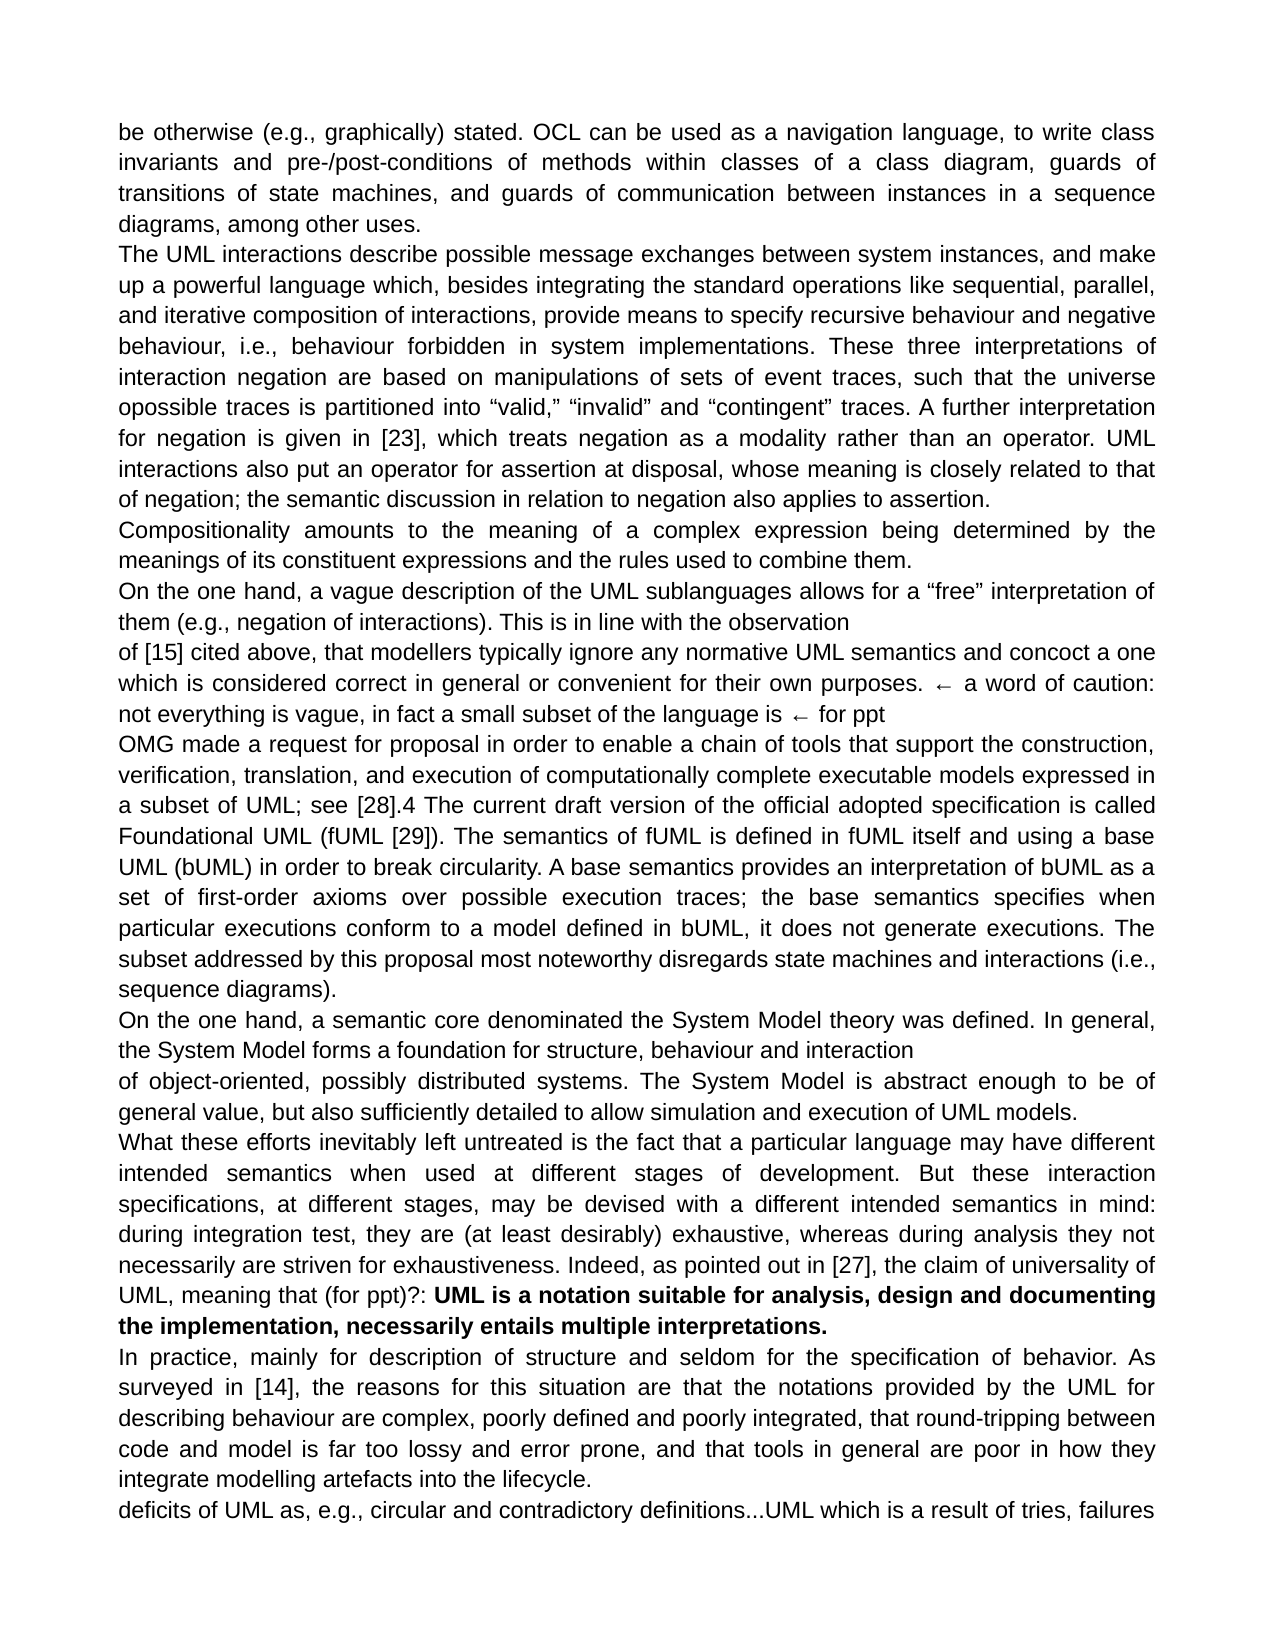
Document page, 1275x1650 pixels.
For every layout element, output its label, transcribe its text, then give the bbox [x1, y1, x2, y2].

text of object-oriented, possibly distributed systems. The System Model is abstract enough to be of general value, but also sufficiently detailed to allow simulation and execution of UML models. [118, 1067, 1157, 1125]
text of [15] cited above, that modellers typically ignore any normative UML semantics and concoct a one which is considered correct in general or convenient for their own purposes. ← a word of caution: not everything is vague, in fact a small subset of the language is ← for ppt [118, 639, 1157, 727]
text be otherwise (e.g., graphically) stated. OCL can be used as a navigation language, to write class invariants and pre-/post-conditions of methods within classes of a class diagram, guards of transitions of state machines, and guards of communication between instances in a sequence diagrams, among other uses. [118, 118, 1157, 237]
text deficits of UML as, e.g., circular and contradictory definitions...UML which is a result of tries, failures [118, 1496, 1157, 1523]
text Compositionality amounts to the meaning of a complex expression being determined by the meanings of its constituent expressions and the rules used to combine them. [118, 516, 1157, 574]
text What these efforts inevitably left untreated is the fact that a particular language may have different intended semantics when used at different stages of development. But these interaction specifications, at different stages, may be devised with a different intended semantics in mind: during integration test, they are (at least desirably) exhaustive, whereas during analysis they not necessarily are striven for exhaustiveness. Indeed, as pointed out in [27], the claim of universality of UML, meaning that (for ppt)?: UML is a notation suitable for analysis, design and documenting the implementation, necessarily entails multiple interpretations. [118, 1129, 1157, 1339]
text On the one hand, a semantic core denominated the System Model theory was defined. In general, the System Model forms a foundation for structure, behaviour and interaction [118, 1006, 1157, 1064]
text On the one hand, a vague description of the UML sublanguages allows for a “free” interpretation of them (e.g., negation of interactions). This is in line with the observation [118, 577, 1157, 635]
text In practice, mainly for description of structure and seldom for the specification of behavior. As surveyed in [14], the reasons for this situation are that the notations provided by the UML for describing behaviour are complex, poorly defined and poorly integrated, that round-tripping between code and model is far too lossy and error prone, and that tools in general are poor in how they integrate modelling artefacts into the lifecycle. [118, 1343, 1157, 1492]
text OMG made a request for proposal in order to enable a chain of tools that support the construction, verification, translation, and execution of computationally complete executable models expressed in a subset of UML; see [28].4 The current draft version of the official adopted specification is called Foundational UML (fUML [29]). The semantics of fUML is defined in fUML itself and using a base UML (bUML) in order to break circularity. A base semantics provides an interpretation of bUML as a set of first-order axioms over possible execution traces; the base semantics specifies when particular executions conform to a model defined in bUML, it does not generate executions. The subset addressed by this proposal most noteworthy disregards state machines and interactions (i.e., sequence diagrams). [118, 731, 1157, 1002]
text The UML interactions describe possible message exchanges between system instances, and make up a powerful language which, besides integrating the standard operations like sequential, parallel, and iterative composition of interactions, provide means to specify recursive behaviour and negative behaviour, i.e., behaviour forbidden in system implementations. These three interpretations of interaction negation are based on manipulations of sets of event traces, such that the universe opossible traces is partitioned into “valid,” “invalid” and “contingent” traces. A further interpretation for negation is given in [23], which treats negation as a modality rather than an operator. UML interactions also put an operator for assertion at disposal, whose meaning is closely related to that of negation; the semantic discussion in relation to negation also applies to assertion. [118, 241, 1157, 512]
